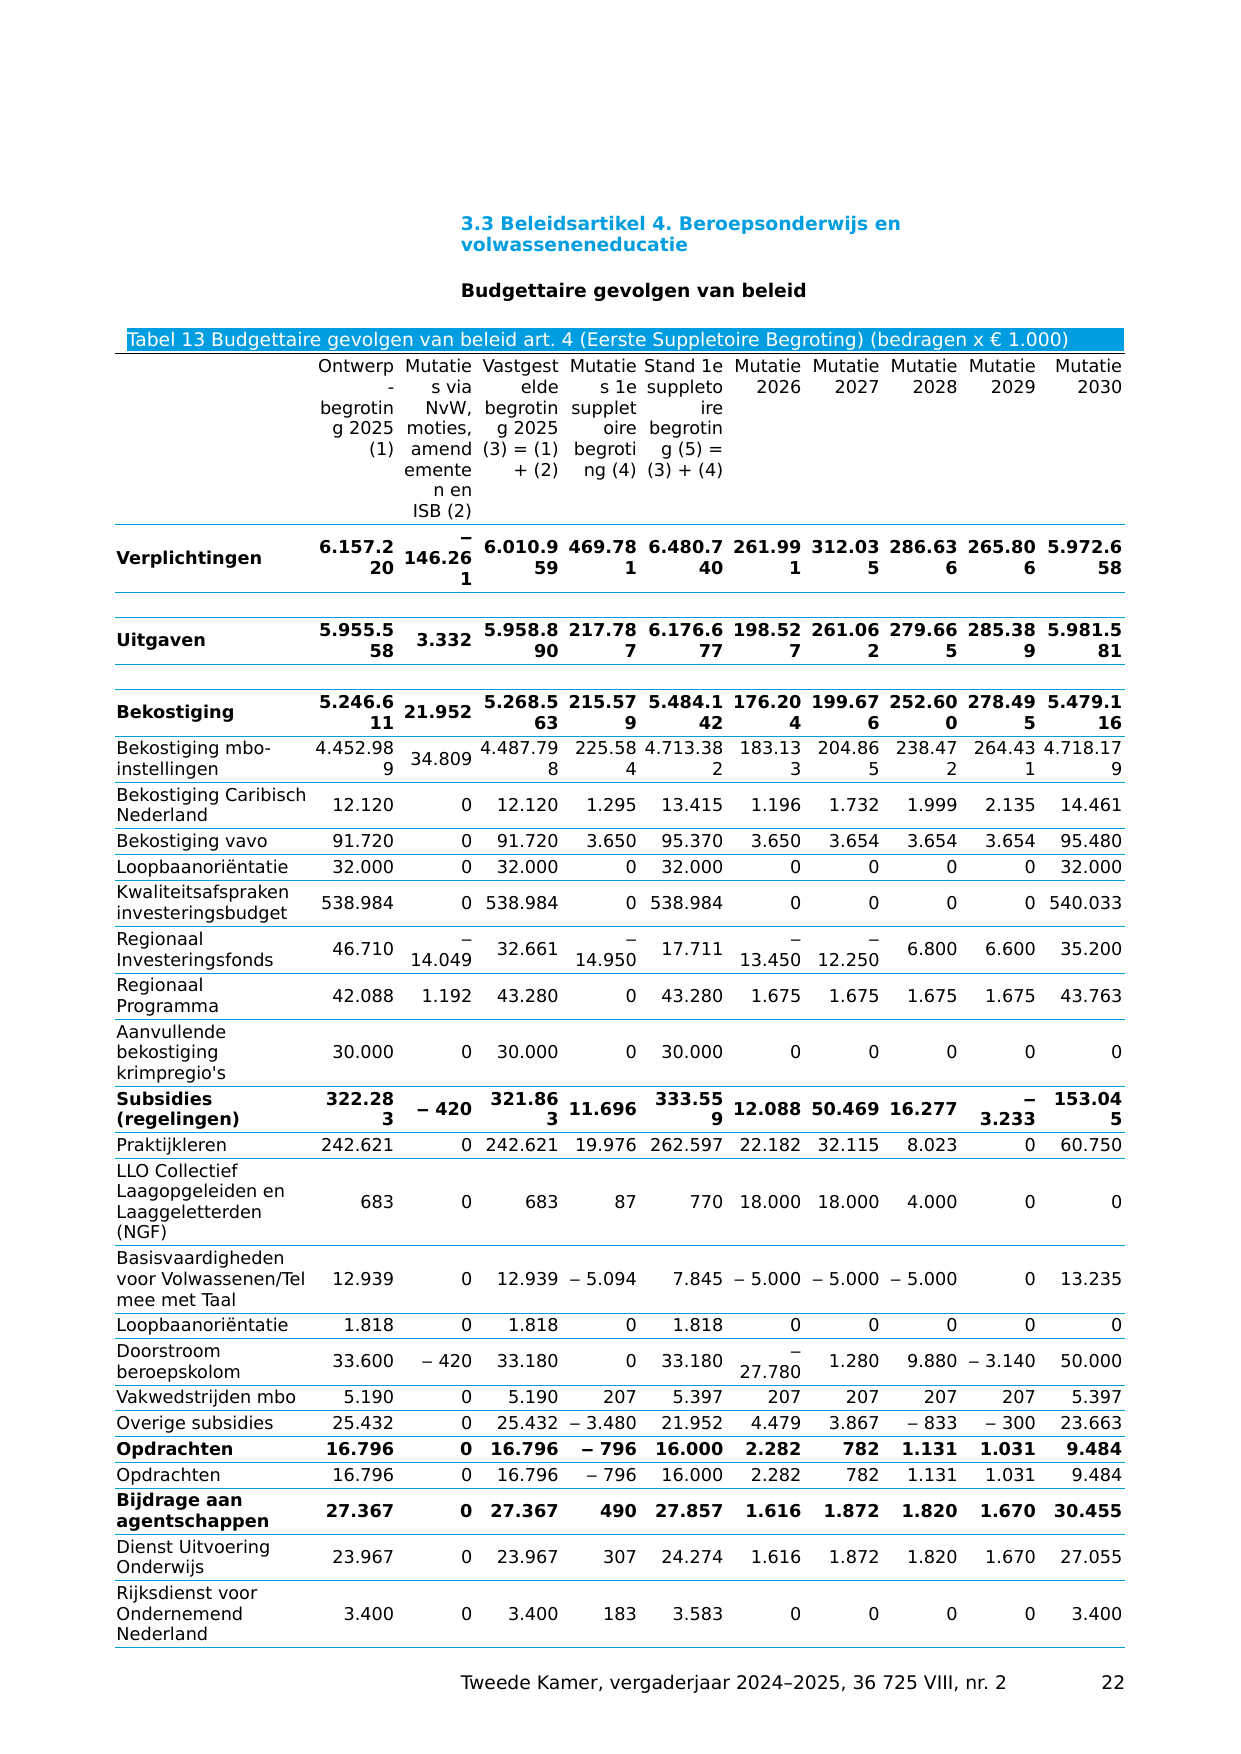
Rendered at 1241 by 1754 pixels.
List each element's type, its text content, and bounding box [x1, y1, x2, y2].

table_cell 1.616 [726, 1489, 804, 1534]
table_cell 321.863 [475, 1087, 561, 1132]
table_cell 262.597 [640, 1133, 726, 1158]
table_cell [397, 665, 475, 689]
table_cell [882, 665, 960, 689]
table_cell [726, 665, 804, 689]
table_cell 6.800 [882, 927, 960, 972]
table_cell 30.000 [640, 1020, 726, 1086]
table_cell 16.796 [310, 1463, 397, 1487]
table_cell Vastgestelde begroting 2025 (3) = (1) + (2) [475, 354, 561, 524]
table_cell ‒ 5.094 [561, 1246, 639, 1312]
table_cell 95.370 [640, 829, 726, 854]
table_cell ‒ 12.250 [804, 927, 882, 972]
table_header Tabel 13 Budgettaire gevolgen van beleid art. 4 (Eerste Suppletoire Begroting) (bedragen x € 1.000) [115, 326, 1125, 353]
table_cell 0 [882, 855, 960, 880]
table_cell [804, 593, 882, 617]
table_cell 0 [561, 1020, 639, 1086]
table_cell 5.981.581 [1039, 618, 1125, 663]
table_cell 3.654 [804, 829, 882, 854]
table_cell 3.332 [397, 618, 475, 663]
table_cell 1.818 [640, 1314, 726, 1338]
table_cell 1.872 [804, 1535, 882, 1580]
table_cell [882, 593, 960, 617]
table_cell 91.720 [475, 829, 561, 854]
table_cell 9.484 [1039, 1437, 1125, 1462]
table_cell 0 [397, 1489, 475, 1534]
table_cell 0 [1039, 1159, 1125, 1245]
table_cell 46.710 [310, 927, 397, 972]
table_cell 5.484.142 [640, 690, 726, 736]
table_cell 5.268.563 [475, 690, 561, 736]
table_cell 5.479.116 [1039, 690, 1125, 736]
table_cell 25.432 [310, 1411, 397, 1436]
table_cell [960, 593, 1038, 617]
table_cell 0 [726, 1020, 804, 1086]
table_cell 1.280 [804, 1339, 882, 1384]
table_cell Mutatie 2029 [960, 354, 1038, 524]
table_cell 27.367 [310, 1489, 397, 1534]
table_cell 207 [882, 1386, 960, 1410]
table_cell 0 [397, 1411, 475, 1436]
table_cell [475, 665, 561, 689]
table_cell 538.984 [310, 881, 397, 926]
table_cell ‒ 5.000 [804, 1246, 882, 1312]
table_cell 43.763 [1039, 974, 1125, 1019]
table_cell 35.200 [1039, 927, 1125, 972]
table_cell 5.955.558 [310, 618, 397, 663]
table_cell 1.999 [882, 783, 960, 828]
table_cell 0 [1039, 1020, 1125, 1086]
table_cell 1.675 [726, 974, 804, 1019]
table_cell 0 [397, 1314, 475, 1338]
table_cell 16.796 [310, 1437, 397, 1462]
table_cell 5.397 [1039, 1386, 1125, 1410]
table_cell 24.274 [640, 1535, 726, 1580]
table_cell 1.675 [882, 974, 960, 1019]
table_cell 8.023 [882, 1133, 960, 1158]
table_cell 0 [397, 1535, 475, 1580]
table_cell 469.781 [561, 525, 639, 591]
table_cell 278.495 [960, 690, 1038, 736]
table_cell 683 [475, 1159, 561, 1245]
table_cell 0 [561, 881, 639, 926]
table_cell 27.857 [640, 1489, 726, 1534]
table_cell 0 [397, 1581, 475, 1647]
table_cell 42.088 [310, 974, 397, 1019]
table_cell 32.000 [310, 855, 397, 880]
table_cell Overige subsidies [115, 1411, 310, 1436]
table_cell Mutaties via NvW, moties, amendementen en ISB (2) [397, 354, 475, 524]
table_cell 238.472 [882, 737, 960, 782]
table_cell 32.000 [475, 855, 561, 880]
table_cell ‒ 14.950 [561, 927, 639, 972]
table_cell 2.282 [726, 1437, 804, 1462]
table_cell 207 [726, 1386, 804, 1410]
table_cell 1.616 [726, 1535, 804, 1580]
table_cell 1.295 [561, 783, 639, 828]
table_cell 3.654 [882, 829, 960, 854]
table_cell [310, 665, 397, 689]
table_cell 33.180 [475, 1339, 561, 1384]
table_cell 207 [804, 1386, 882, 1410]
table_cell 3.654 [960, 829, 1038, 854]
table_cell 43.280 [475, 974, 561, 1019]
table_cell 0 [804, 881, 882, 926]
table_cell 18.000 [804, 1159, 882, 1245]
table_cell ‒ 14.049 [397, 927, 475, 972]
table_cell 0 [397, 1133, 475, 1158]
table_cell 0 [1039, 1314, 1125, 1338]
table_cell 32.000 [640, 855, 726, 880]
table_cell Loopbaanoriëntatie [115, 855, 310, 880]
table_cell 33.180 [640, 1339, 726, 1384]
table_cell 1.192 [397, 974, 475, 1019]
table_cell Mutatie 2030 [1039, 354, 1125, 524]
table_cell 1.732 [804, 783, 882, 828]
table_cell 16.000 [640, 1463, 726, 1487]
table_cell 0 [960, 1159, 1038, 1245]
table_cell 16.796 [475, 1463, 561, 1487]
table_cell 12.120 [310, 783, 397, 828]
table_cell 1.131 [882, 1463, 960, 1487]
table_cell Mutaties 1e suppletoire begroting (4) [561, 354, 639, 524]
table_cell Ontwerp-begroting 2025 (1) [310, 354, 397, 524]
table_cell Bekostiging Caribisch Nederland [115, 783, 310, 828]
table_cell 3.650 [561, 829, 639, 854]
table_cell [475, 593, 561, 617]
table_cell Subsidies (regelingen) [115, 1087, 310, 1132]
table_cell 23.967 [310, 1535, 397, 1580]
table_cell Bijdrage aan agentschappen [115, 1489, 310, 1534]
table_cell 6.157.220 [310, 525, 397, 591]
table_cell 23.663 [1039, 1411, 1125, 1436]
table_cell 0 [397, 1463, 475, 1487]
table_cell 0 [804, 855, 882, 880]
table_cell [397, 593, 475, 617]
table_cell 6.600 [960, 927, 1038, 972]
table_cell 23.967 [475, 1535, 561, 1580]
table_cell 91.720 [310, 829, 397, 854]
table_cell 0 [960, 1246, 1038, 1312]
table_cell 0 [561, 855, 639, 880]
table_cell 0 [804, 1020, 882, 1086]
table_cell 1.818 [310, 1314, 397, 1338]
table_cell 0 [726, 855, 804, 880]
table_cell 2.135 [960, 783, 1038, 828]
table_cell 1.670 [960, 1489, 1038, 1534]
table_cell 25.432 [475, 1411, 561, 1436]
table_cell 12.939 [475, 1246, 561, 1312]
table_cell 0 [960, 1314, 1038, 1338]
table_cell 87 [561, 1159, 639, 1245]
table_cell [310, 593, 397, 617]
table_cell 16.000 [640, 1437, 726, 1462]
table_cell 5.190 [310, 1386, 397, 1410]
table_cell 9.880 [882, 1339, 960, 1384]
table_cell 32.115 [804, 1133, 882, 1158]
table_cell 2.282 [726, 1463, 804, 1487]
table_cell Opdrachten [115, 1437, 310, 1462]
table_cell 1.675 [804, 974, 882, 1019]
table_cell Dienst Uitvoering Onderwijs [115, 1535, 310, 1580]
table_cell 3.400 [1039, 1581, 1125, 1647]
table_cell [115, 665, 310, 689]
table_cell 0 [397, 1020, 475, 1086]
table_cell 0 [561, 974, 639, 1019]
table_cell 18.000 [726, 1159, 804, 1245]
table_cell 12.088 [726, 1087, 804, 1132]
table_cell 279.665 [882, 618, 960, 663]
table_cell [1039, 665, 1125, 689]
table_cell 540.033 [1039, 881, 1125, 926]
table_cell 4.452.989 [310, 737, 397, 782]
table_cell 285.389 [960, 618, 1038, 663]
table_cell 6.010.959 [475, 525, 561, 591]
table_cell 770 [640, 1159, 726, 1245]
table_cell 95.480 [1039, 829, 1125, 854]
table_cell ‒ 3.140 [960, 1339, 1038, 1384]
table_cell Kwaliteitsafspraken investeringsbudget [115, 881, 310, 926]
table_cell 0 [397, 1386, 475, 1410]
table_cell 4.487.798 [475, 737, 561, 782]
table_cell 312.035 [804, 525, 882, 591]
table_cell ‒ 420 [397, 1339, 475, 1384]
table_cell Regionaal Investeringsfonds [115, 927, 310, 972]
table_cell [640, 665, 726, 689]
table_cell 322.283 [310, 1087, 397, 1132]
table_cell 0 [726, 1314, 804, 1338]
table_cell 1.131 [882, 1437, 960, 1462]
table_cell 1.818 [475, 1314, 561, 1338]
table_cell 17.711 [640, 927, 726, 972]
table_cell 204.865 [804, 737, 882, 782]
table_cell 22.182 [726, 1133, 804, 1158]
table_cell 782 [804, 1463, 882, 1487]
table_cell 252.600 [882, 690, 960, 736]
table_cell 14.461 [1039, 783, 1125, 828]
table_cell 6.480.740 [640, 525, 726, 591]
table_cell [960, 665, 1038, 689]
table_cell 199.676 [804, 690, 882, 736]
table_cell 538.984 [640, 881, 726, 926]
table_cell Mutatie 2028 [882, 354, 960, 524]
table_cell 225.584 [561, 737, 639, 782]
table_cell Bekostiging [115, 690, 310, 736]
table_cell 176.204 [726, 690, 804, 736]
table_cell ‒ 13.450 [726, 927, 804, 972]
table_cell 13.415 [640, 783, 726, 828]
table_cell 307 [561, 1535, 639, 1580]
table_cell 43.280 [640, 974, 726, 1019]
table_cell 207 [561, 1386, 639, 1410]
table_cell 0 [397, 1437, 475, 1462]
table_cell 0 [960, 855, 1038, 880]
table_cell 5.972.658 [1039, 525, 1125, 591]
table_cell 0 [960, 1581, 1038, 1647]
table_cell Opdrachten [115, 1463, 310, 1487]
table_cell 16.277 [882, 1087, 960, 1132]
table_cell 7.845 [640, 1246, 726, 1312]
table_cell Mutatie 2027 [804, 354, 882, 524]
table_cell 683 [310, 1159, 397, 1245]
table_cell LLO Collectief Laagopgeleiden en Laaggeletterden (NGF) [115, 1159, 310, 1245]
table_cell 198.527 [726, 618, 804, 663]
table_cell 261.062 [804, 618, 882, 663]
table_cell ‒ 833 [882, 1411, 960, 1436]
table_cell 27.367 [475, 1489, 561, 1534]
table_cell Stand 1e suppletoire begroting (5) = (3) + (4) [640, 354, 726, 524]
table_cell Uitgaven [115, 618, 310, 663]
table_cell [561, 665, 639, 689]
table_cell 1.196 [726, 783, 804, 828]
table_cell 0 [397, 881, 475, 926]
table_cell 3.400 [475, 1581, 561, 1647]
table_cell ‒ 146.261 [397, 525, 475, 591]
table_cell ‒ 5.000 [726, 1246, 804, 1312]
table_cell 50.000 [1039, 1339, 1125, 1384]
table_cell [1039, 593, 1125, 617]
table_cell 0 [561, 1314, 639, 1338]
table_cell 3.867 [804, 1411, 882, 1436]
table_cell 4.718.179 [1039, 737, 1125, 782]
table_cell ‒ 27.780 [726, 1339, 804, 1384]
table_cell 0 [397, 829, 475, 854]
table_cell 286.636 [882, 525, 960, 591]
table_cell 3.650 [726, 829, 804, 854]
table_cell 217.787 [561, 618, 639, 663]
table_cell ‒ 3.480 [561, 1411, 639, 1436]
table_cell 5.190 [475, 1386, 561, 1410]
table_cell 1.820 [882, 1489, 960, 1534]
table_cell 16.796 [475, 1437, 561, 1462]
title 3.3 Beleidsartikel 4. Beroepsonderwijs en volwasseneneducatie [461, 213, 1125, 256]
table_cell 19.976 [561, 1133, 639, 1158]
table_cell Rijksdienst voor Ondernemend Nederland [115, 1581, 310, 1647]
table_cell 5.397 [640, 1386, 726, 1410]
table_cell ‒ 420 [397, 1087, 475, 1132]
table_cell 782 [804, 1437, 882, 1462]
table_cell 207 [960, 1386, 1038, 1410]
table_cell [561, 593, 639, 617]
table_cell 5.958.890 [475, 618, 561, 663]
table_cell 0 [561, 1339, 639, 1384]
table_cell 33.600 [310, 1339, 397, 1384]
table_cell 5.246.611 [310, 690, 397, 736]
table_cell Loopbaanoriëntatie [115, 1314, 310, 1338]
table_cell 1.820 [882, 1535, 960, 1580]
table_cell 1.670 [960, 1535, 1038, 1580]
table_cell 1.675 [960, 974, 1038, 1019]
table_cell Doorstroom beroepskolom [115, 1339, 310, 1384]
table_cell 4.479 [726, 1411, 804, 1436]
table_cell 12.120 [475, 783, 561, 828]
table_cell ‒ 300 [960, 1411, 1038, 1436]
table_cell [804, 665, 882, 689]
table_cell 0 [397, 855, 475, 880]
table_cell Basisvaardigheden voor Volwassenen/Tel mee met Taal [115, 1246, 310, 1312]
table_cell [115, 354, 310, 524]
table_cell [726, 593, 804, 617]
table_cell 215.579 [561, 690, 639, 736]
table_cell Vakwedstrijden mbo [115, 1386, 310, 1410]
table_cell 21.952 [640, 1411, 726, 1436]
table_cell 32.000 [1039, 855, 1125, 880]
table_cell 0 [397, 783, 475, 828]
table_cell 13.235 [1039, 1246, 1125, 1312]
table_cell ‒ 3.233 [960, 1087, 1038, 1132]
table_cell 50.469 [804, 1087, 882, 1132]
table_cell 265.806 [960, 525, 1038, 591]
table_cell 60.750 [1039, 1133, 1125, 1158]
table_cell ‒ 796 [561, 1437, 639, 1462]
table_cell 9.484 [1039, 1463, 1125, 1487]
table_cell Aanvullende bekostiging krimpregio's [115, 1020, 310, 1086]
table_cell 1.031 [960, 1463, 1038, 1487]
table_cell 1.031 [960, 1437, 1038, 1462]
table_cell 4.713.382 [640, 737, 726, 782]
title Budgettaire gevolgen van beleid [461, 280, 1125, 302]
table_cell 242.621 [310, 1133, 397, 1158]
table_cell 30.000 [310, 1020, 397, 1086]
table_cell 0 [882, 1020, 960, 1086]
table_cell 34.809 [397, 737, 475, 782]
table_cell 0 [397, 1246, 475, 1312]
table_cell 30.455 [1039, 1489, 1125, 1534]
table_cell 153.045 [1039, 1087, 1125, 1132]
table_cell 333.559 [640, 1087, 726, 1132]
table_cell 0 [882, 881, 960, 926]
table_cell 490 [561, 1489, 639, 1534]
table_cell 538.984 [475, 881, 561, 926]
table_cell 30.000 [475, 1020, 561, 1086]
table_cell Bekostiging mbo-instellingen [115, 737, 310, 782]
table_cell 27.055 [1039, 1535, 1125, 1580]
table_cell [640, 593, 726, 617]
table_cell 4.000 [882, 1159, 960, 1245]
table_cell 32.661 [475, 927, 561, 972]
table_cell 183 [561, 1581, 639, 1647]
table_cell 261.991 [726, 525, 804, 591]
table_cell 0 [882, 1581, 960, 1647]
table_cell 0 [882, 1314, 960, 1338]
table_cell 0 [960, 1020, 1038, 1086]
table_cell ‒ 5.000 [882, 1246, 960, 1312]
table_cell 0 [804, 1581, 882, 1647]
table_cell 21.952 [397, 690, 475, 736]
table_cell 12.939 [310, 1246, 397, 1312]
table_cell 11.696 [561, 1087, 639, 1132]
table_cell 0 [397, 1159, 475, 1245]
table_cell ‒ 796 [561, 1463, 639, 1487]
table_cell 0 [726, 1581, 804, 1647]
table_cell 264.431 [960, 737, 1038, 782]
table_cell 6.176.677 [640, 618, 726, 663]
table_cell 0 [960, 1133, 1038, 1158]
table_cell 1.872 [804, 1489, 882, 1534]
table_cell Praktijkleren [115, 1133, 310, 1158]
table_cell 0 [726, 881, 804, 926]
table_cell [115, 593, 310, 617]
table_cell 3.583 [640, 1581, 726, 1647]
table_cell Mutatie 2026 [726, 354, 804, 524]
table_cell Verplichtingen [115, 525, 310, 591]
table_cell 242.621 [475, 1133, 561, 1158]
table_cell 183.133 [726, 737, 804, 782]
table_cell 3.400 [310, 1581, 397, 1647]
table_cell 0 [960, 881, 1038, 926]
table_cell 0 [804, 1314, 882, 1338]
table_cell Bekostiging vavo [115, 829, 310, 854]
table_cell Regionaal Programma [115, 974, 310, 1019]
